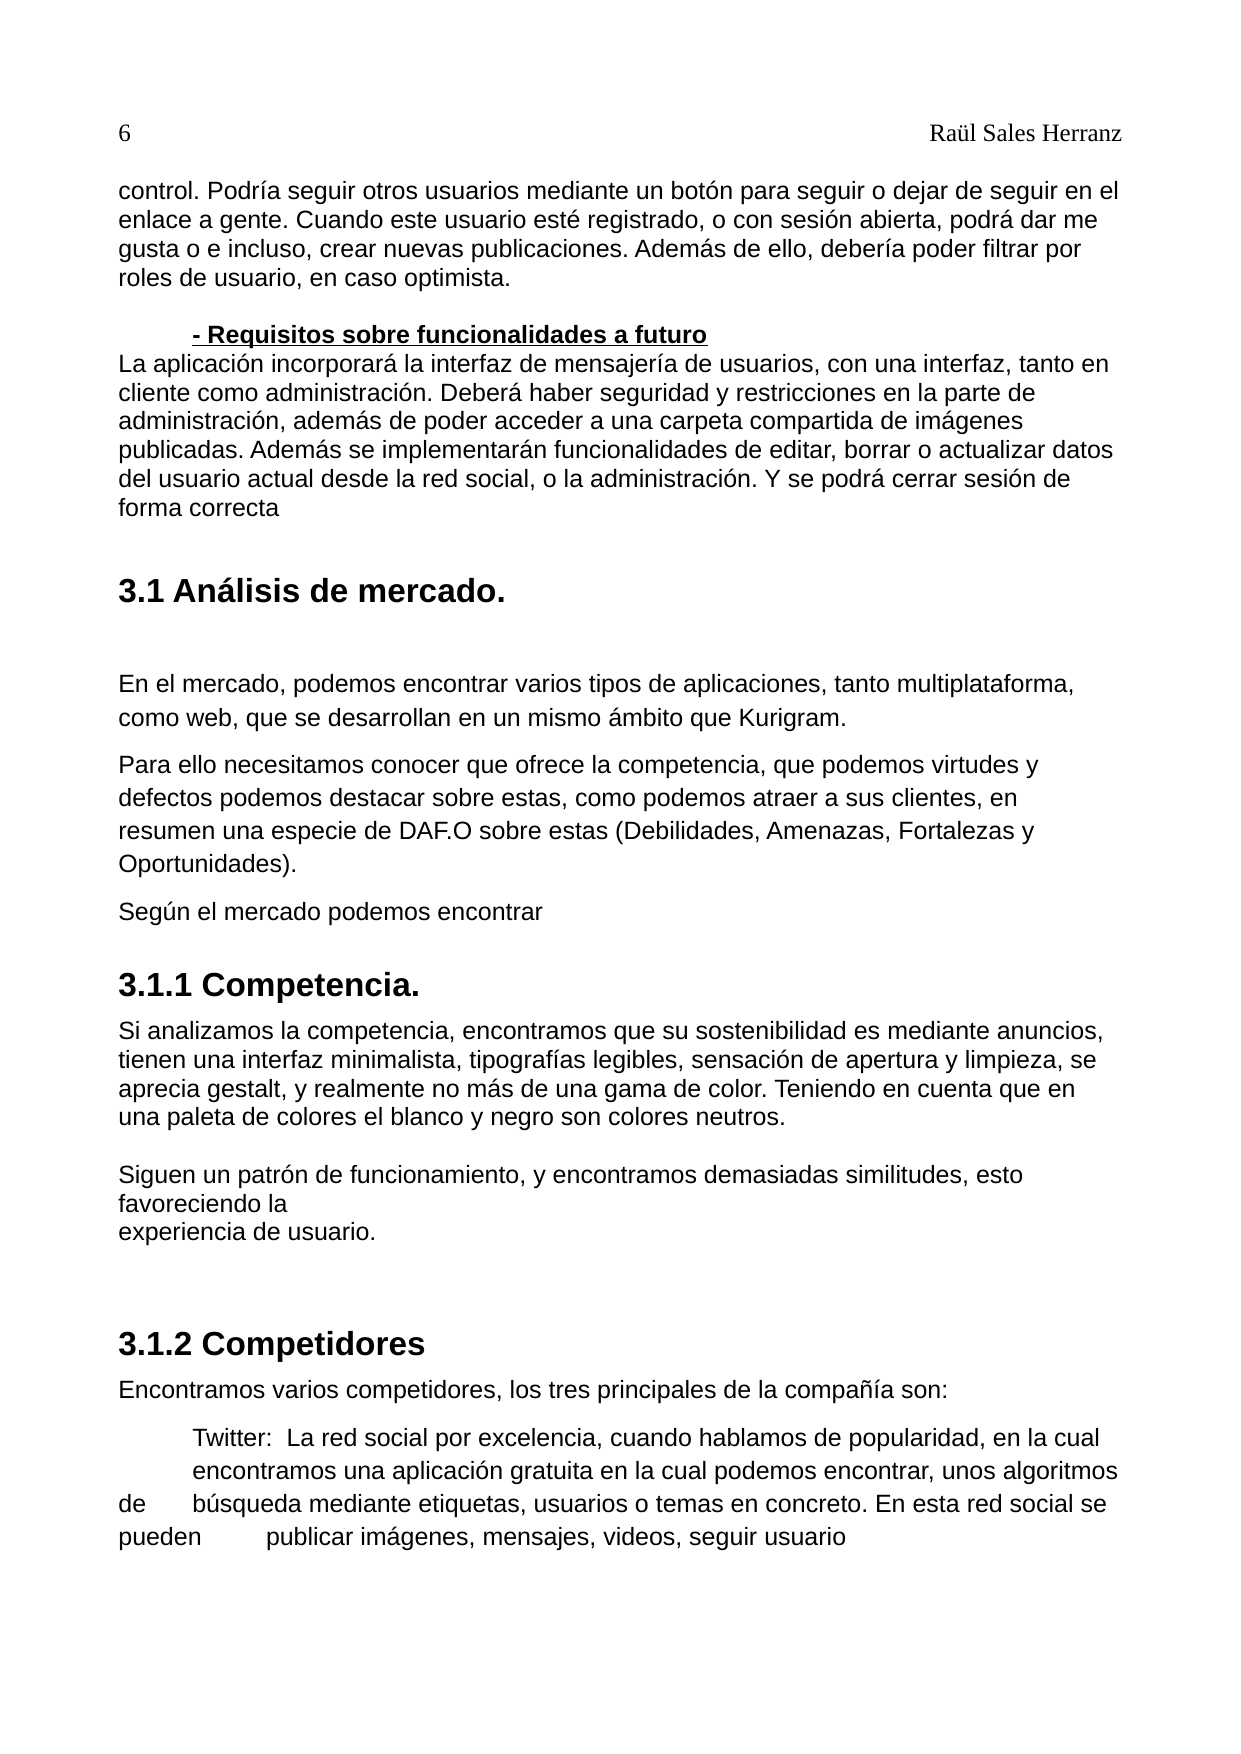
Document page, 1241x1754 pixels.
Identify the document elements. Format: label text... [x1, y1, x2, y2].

text Si analizamos la competencia, encontramos que su sostenibilidad es mediante anuncios, tienen una interfaz minimalista, tipografías legibles, sensación de apertura y limpieza, se aprecia gestalt, y realmente no más de una gama de color. Teniendo en cuenta que en una paleta de colores el blanco y negro son colores neutros. [118, 1016, 1122, 1131]
subtitle 3.1.2 Competidores [118, 1324, 1122, 1363]
text Para ello necesitamos conocer que ofrece la competencia, que podemos virtudes y defectos podemos destacar sobre estas, como podemos atraer a sus clientes, en resumen una especie de DAF.O sobre estas (Debilidades, Amenazas, Fortalezas y Oportunidades). [118, 750, 1122, 878]
text Encontramos varios competidores, los tres principales de la compañía son: [118, 1375, 1122, 1404]
text - Requisitos sobre funcionalidades a futuro [118, 320, 1122, 349]
text experiencia de usuario. [118, 1217, 1122, 1246]
subtitle 3.1 Análisis de mercado. [118, 571, 1122, 609]
text control. Podría seguir otros usuarios mediante un botón para seguir o dejar de seguir en el enlace a gente. Cuando este usuario esté registrado, o con sesión abierta, podrá dar me gusta o e incluso, crear nuevas publicaciones. Además de ello, debería poder filtrar por roles de usuario, en caso optimista. [118, 176, 1122, 291]
text Según el mercado podemos encontrar [118, 897, 1122, 926]
text Siguen un patrón de funcionamiento, y encontramos demasiadas similitudes, esto favoreciendo la [118, 1160, 1122, 1217]
text En el mercado, podemos encontrar varios tipos de aplicaciones, tanto multiplataforma, como web, que se desarrollan en un mismo ámbito que Kurigram. [118, 669, 1122, 731]
text Twitter: La red social por excelencia, cuando hablamos de popularidad, en la cual encontramos una aplicación gratuita en la cual podemos encontrar, unos algoritmos de búsqueda mediante etiquetas, usuarios o temas en concreto. En esta red social se pueden publicar imágenes, mensajes, videos, seguir usuario [118, 1423, 1122, 1551]
text La aplicación incorporará la interfaz de mensajería de usuarios, con una interfaz, tanto en cliente como administración. Deberá haber seguridad y restricciones en la parte de administración, además de poder acceder a una carpeta compartida de imágenes publicadas. Además se implementarán funcionalidades de editar, borrar o actualizar datos del usuario actual desde la red social, o la administración. Y se podrá cerrar sesión de forma correcta [118, 349, 1122, 521]
subtitle 3.1.1 Competencia. [118, 965, 1122, 1004]
